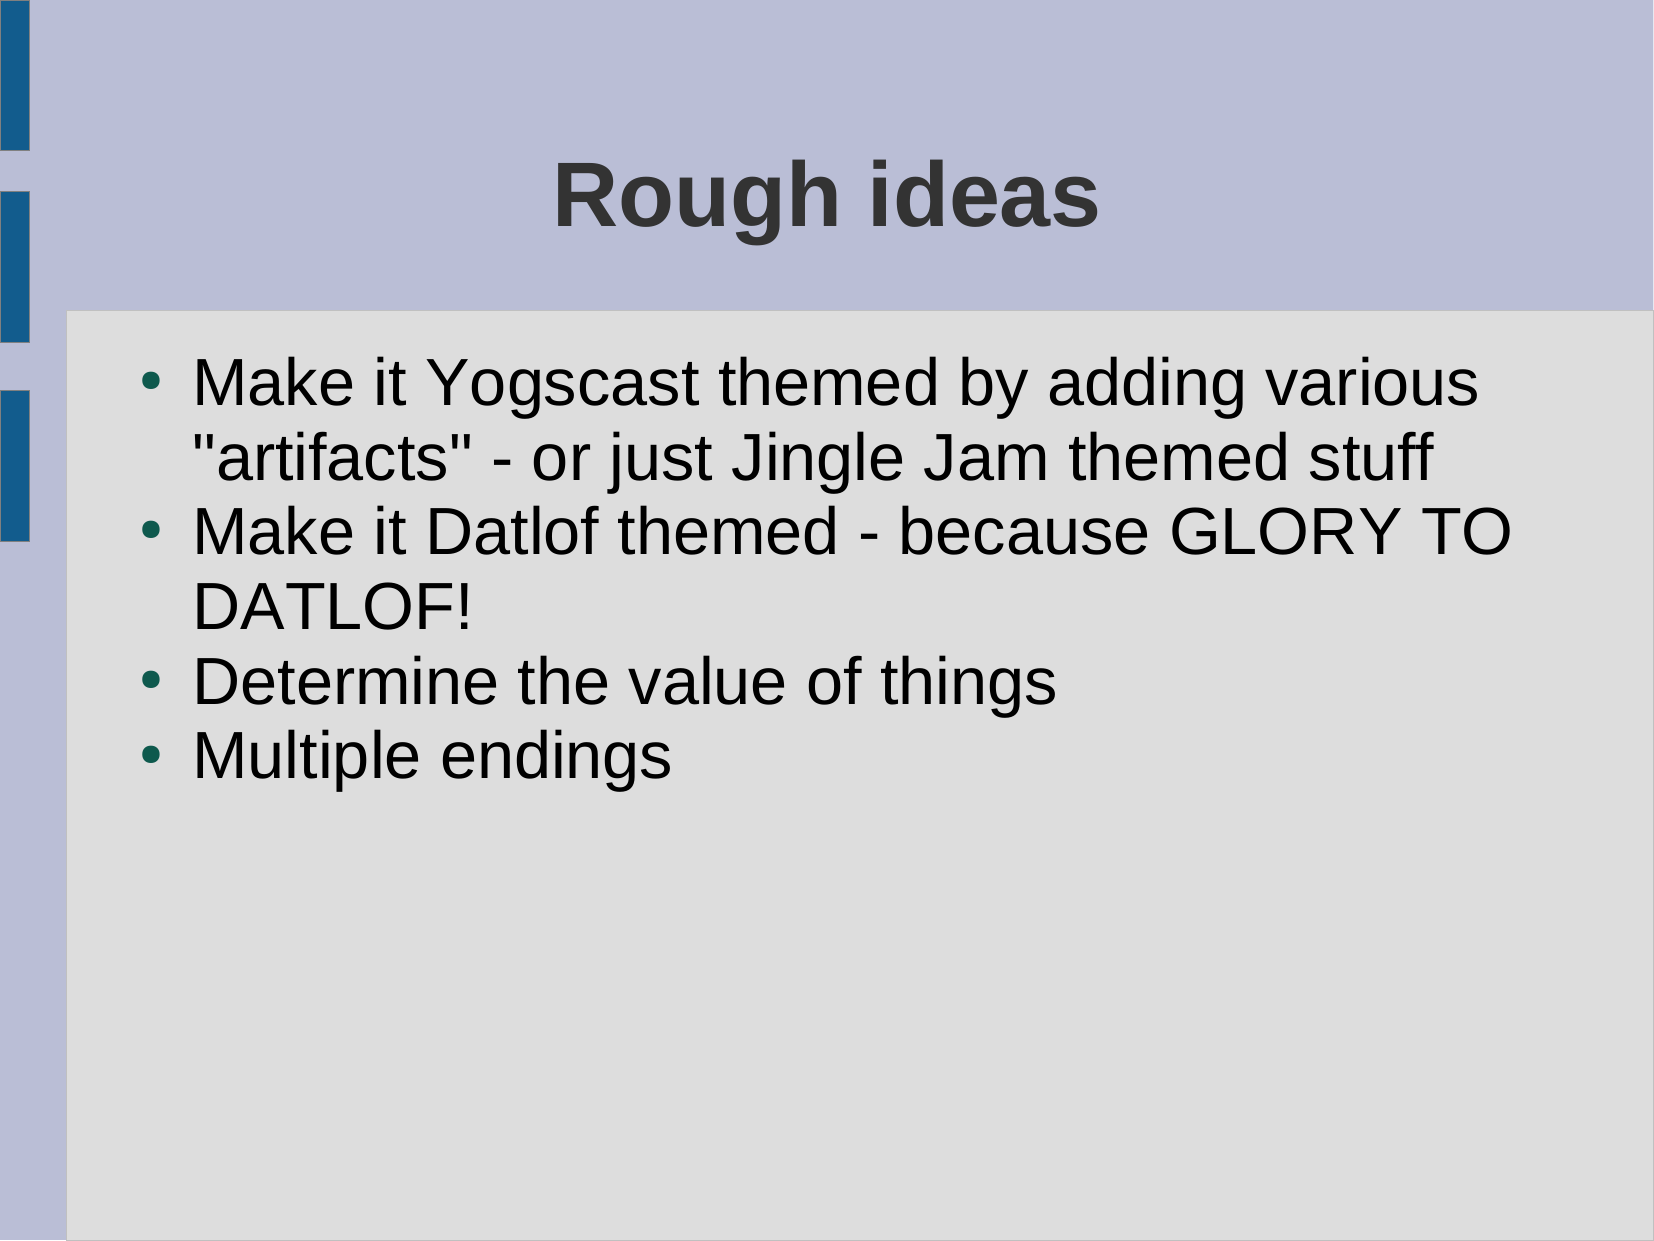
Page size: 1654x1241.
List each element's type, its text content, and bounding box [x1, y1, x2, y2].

title Rough ideas [121, 91, 1534, 299]
list Make it Yogscast themed by adding various "artifacts" - or just Jingle Jam themed stuff Make it Datlof themed - because GLORY TO DATLOF! Determine the value of things Multiple endings [121, 344, 1534, 1241]
